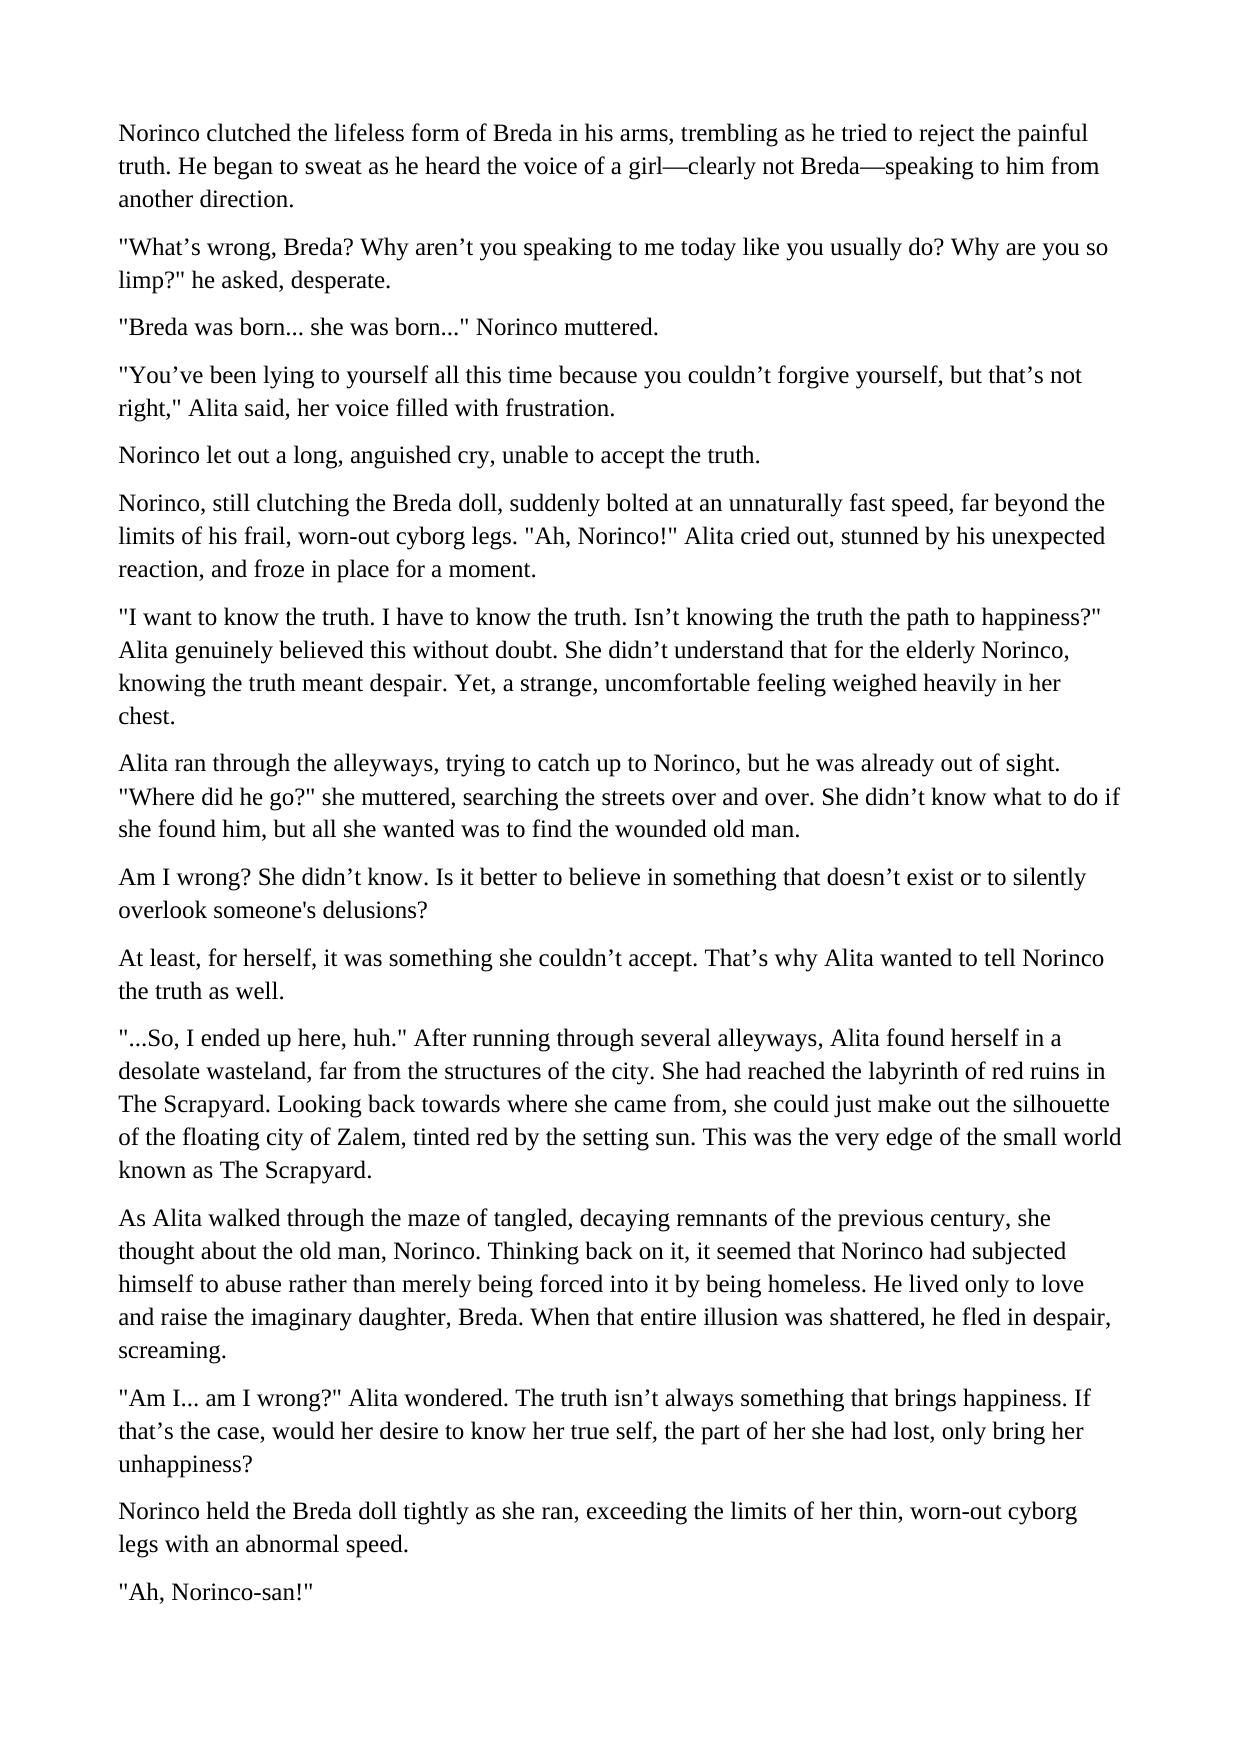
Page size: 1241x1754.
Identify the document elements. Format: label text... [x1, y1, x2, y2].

text "I want to know the truth. I have to know the truth. Isn’t knowing the truth the path to happiness?" Alita genuinely believed this without doubt. She didn’t understand that for the elderly Norinco, knowing the truth meant despair. Yet, a strange, uncomfortable feeling weighed heavily in her chest. [118, 602, 1122, 730]
text At least, for herself, it was something she couldn’t accept. That’s why Alita wanted to tell Norinco the truth as well. [118, 943, 1122, 1004]
text "...So, I ended up here, huh." After running through several alleyways, Alita found herself in a desolate wasteland, far from the structures of the city. She had reached the labyrinth of red ruins in The Scrapyard. Looking back towards where she came from, she could just make out the silhouette of the floating city of Zalem, tinted red by the setting sun. This was the very edge of the small world known as The Scrapyard. [118, 1023, 1122, 1184]
text Norinco clutched the lifeless form of Breda in his arms, trembling as he tried to reject the painful truth. He began to sweat as he heard the voice of a girl—clearly not Breda—speaking to him from another direction. [118, 118, 1122, 213]
text As Alita walked through the maze of tangled, decaying remnants of the previous century, she thought about the old man, Norinco. Thinking back on it, it seemed that Norinco had subjected himself to abuse rather than merely being forced into it by being homeless. He lived only to love and raise the imaginary daughter, Breda. When that entire illusion was shattered, he fled in despair, screaming. [118, 1203, 1122, 1364]
text "Am I... am I wrong?" Alita wondered. The truth isn’t always something that brings happiness. If that’s the case, would her desire to know her true self, the part of her she had lost, only bring her unhappiness? [118, 1383, 1122, 1478]
text Alita ran through the alleyways, trying to catch up to Norinco, but he was already out of sight. "Where did he go?" she muttered, searching the streets over and over. She didn’t know what to do if she found him, but all she wanted was to find the wounded old man. [118, 748, 1122, 843]
text "Breda was born... she was born..." Norinco muttered. [118, 312, 1122, 341]
text Norinco held the Breda doll tightly as she ran, exceeding the limits of her thin, worn-out cyborg legs with an abnormal speed. [118, 1496, 1122, 1558]
text "Ah, Norinco-san!" [118, 1577, 1122, 1606]
text "What’s wrong, Breda? Why aren’t you speaking to me today like you usually do? Why are you so limp?" he asked, desperate. [118, 232, 1122, 293]
text "You’ve been lying to yourself all this time because you couldn’t forgive yourself, but that’s not right," Alita said, her voice filled with frustration. [118, 360, 1122, 422]
text Norinco let out a long, anguished cry, unable to accept the truth. [118, 441, 1122, 469]
text Norinco, still clutching the Breda doll, suddenly bolted at an unnaturally fast speed, far beyond the limits of his frail, worn-out cyborg legs. "Ah, Norinco!" Alita cried out, stunned by his unexpected reaction, and froze in place for a moment. [118, 488, 1122, 583]
text Am I wrong? She didn’t know. Is it better to believe in something that doesn’t exist or to silently overlook someone's delusions? [118, 862, 1122, 924]
